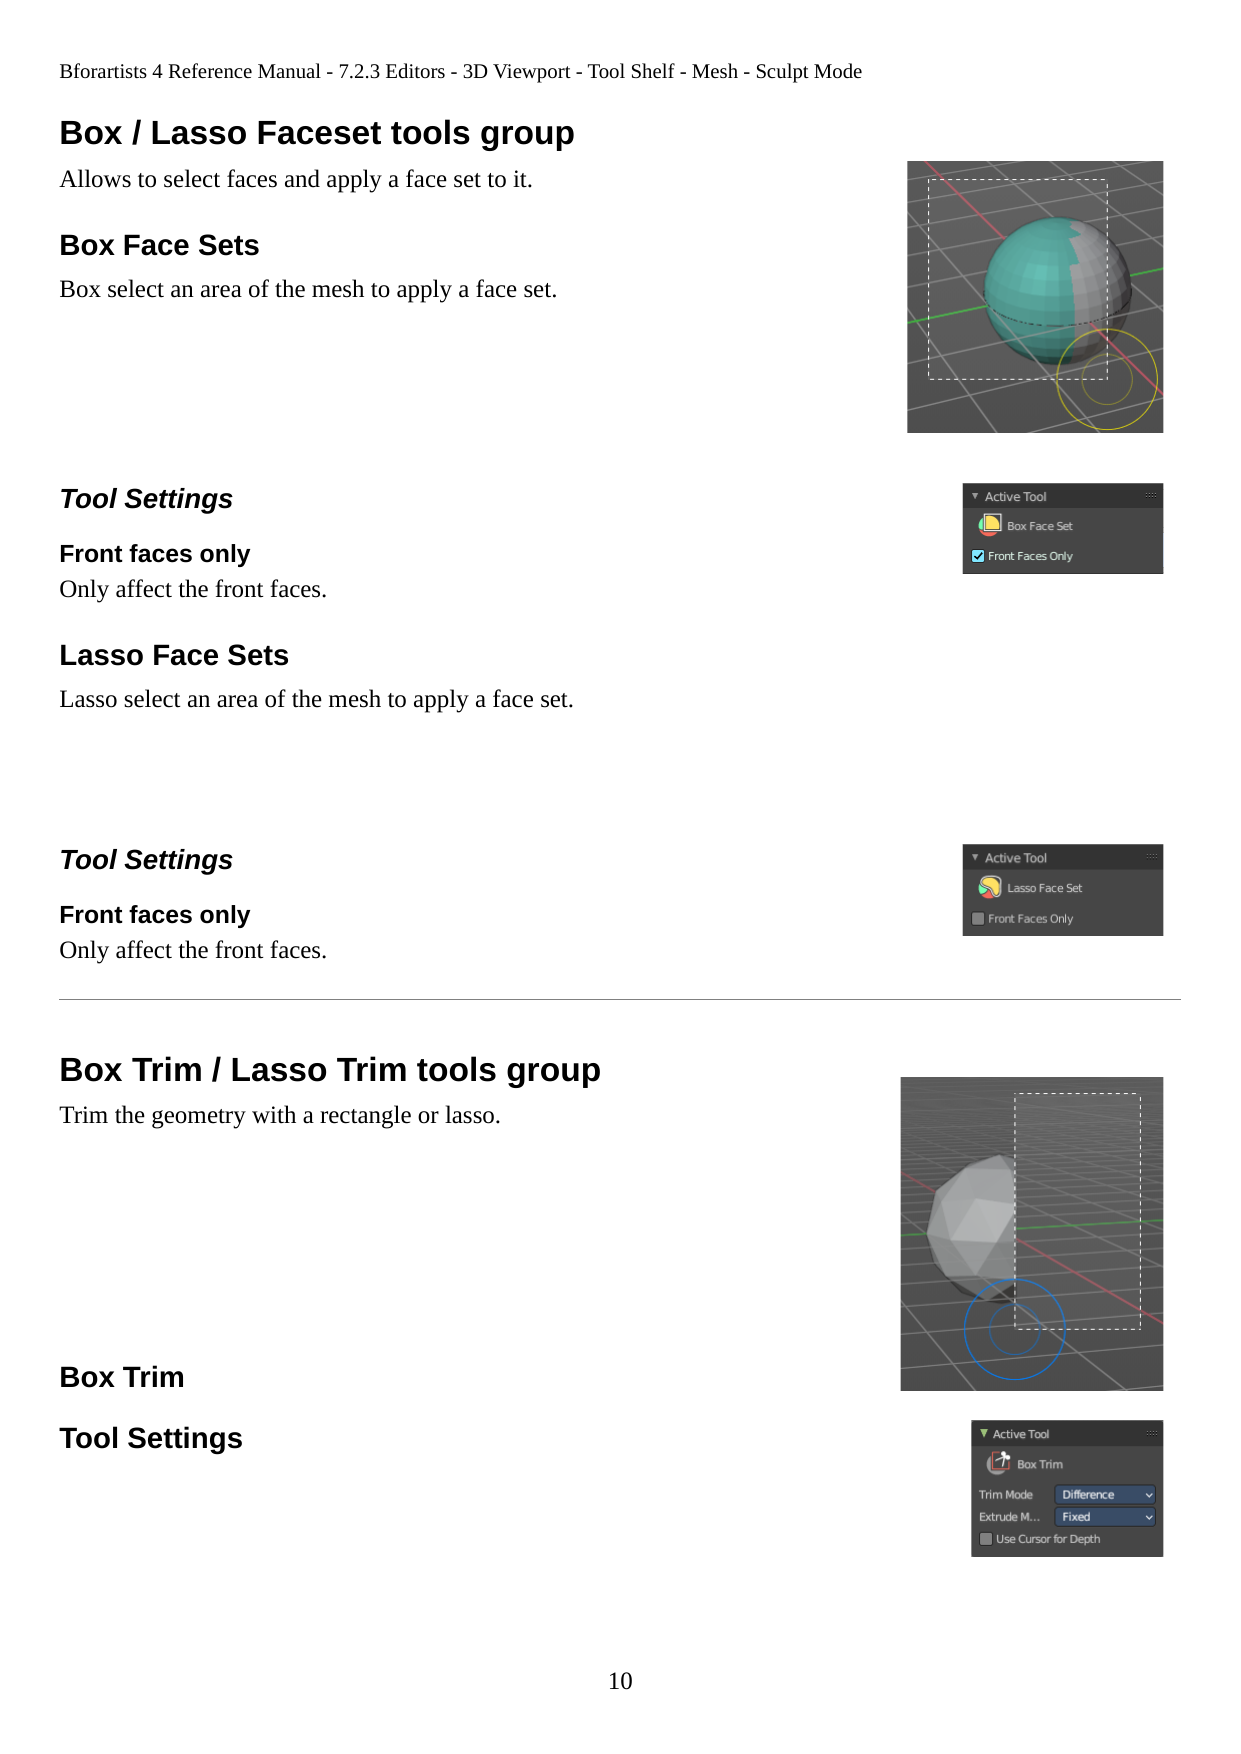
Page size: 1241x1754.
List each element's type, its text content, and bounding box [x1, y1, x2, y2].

subtitle Box / Lasso Faceset tools group [59, 113, 1181, 151]
picture [962, 844, 1164, 936]
picture [900, 1077, 1164, 1391]
subtitle [1164, 539, 1181, 568]
picture [962, 483, 1164, 574]
subtitle Front faces only [59, 539, 962, 568]
subtitle Front faces only [59, 901, 962, 929]
subtitle [1164, 1421, 1181, 1455]
subtitle Box Trim [59, 1360, 1181, 1394]
text Allows to select faces and apply a face set to it. [59, 164, 907, 192]
text Only affect the front faces. [59, 935, 1181, 964]
subtitle Box Trim / Lasso Trim tools group [59, 1049, 1181, 1088]
text Only affect the front faces. [59, 574, 1181, 603]
subtitle Box Face Sets [59, 227, 907, 261]
subtitle [1164, 844, 1181, 876]
subtitle [1164, 901, 1181, 929]
text Lasso select an area of the mesh to apply a face set. [59, 684, 1181, 713]
subtitle Lasso Face Sets [59, 638, 1181, 671]
subtitle Tool Settings [59, 844, 962, 876]
picture [907, 161, 1164, 433]
picture [971, 1420, 1164, 1557]
subtitle Tool Settings [59, 482, 1181, 514]
subtitle Tool Settings [59, 1421, 971, 1455]
text Box select an area of the mesh to apply a face set. [59, 274, 907, 302]
text Trim the geometry with a rectangle or lasso. [59, 1101, 900, 1129]
subtitle [1164, 227, 1181, 261]
